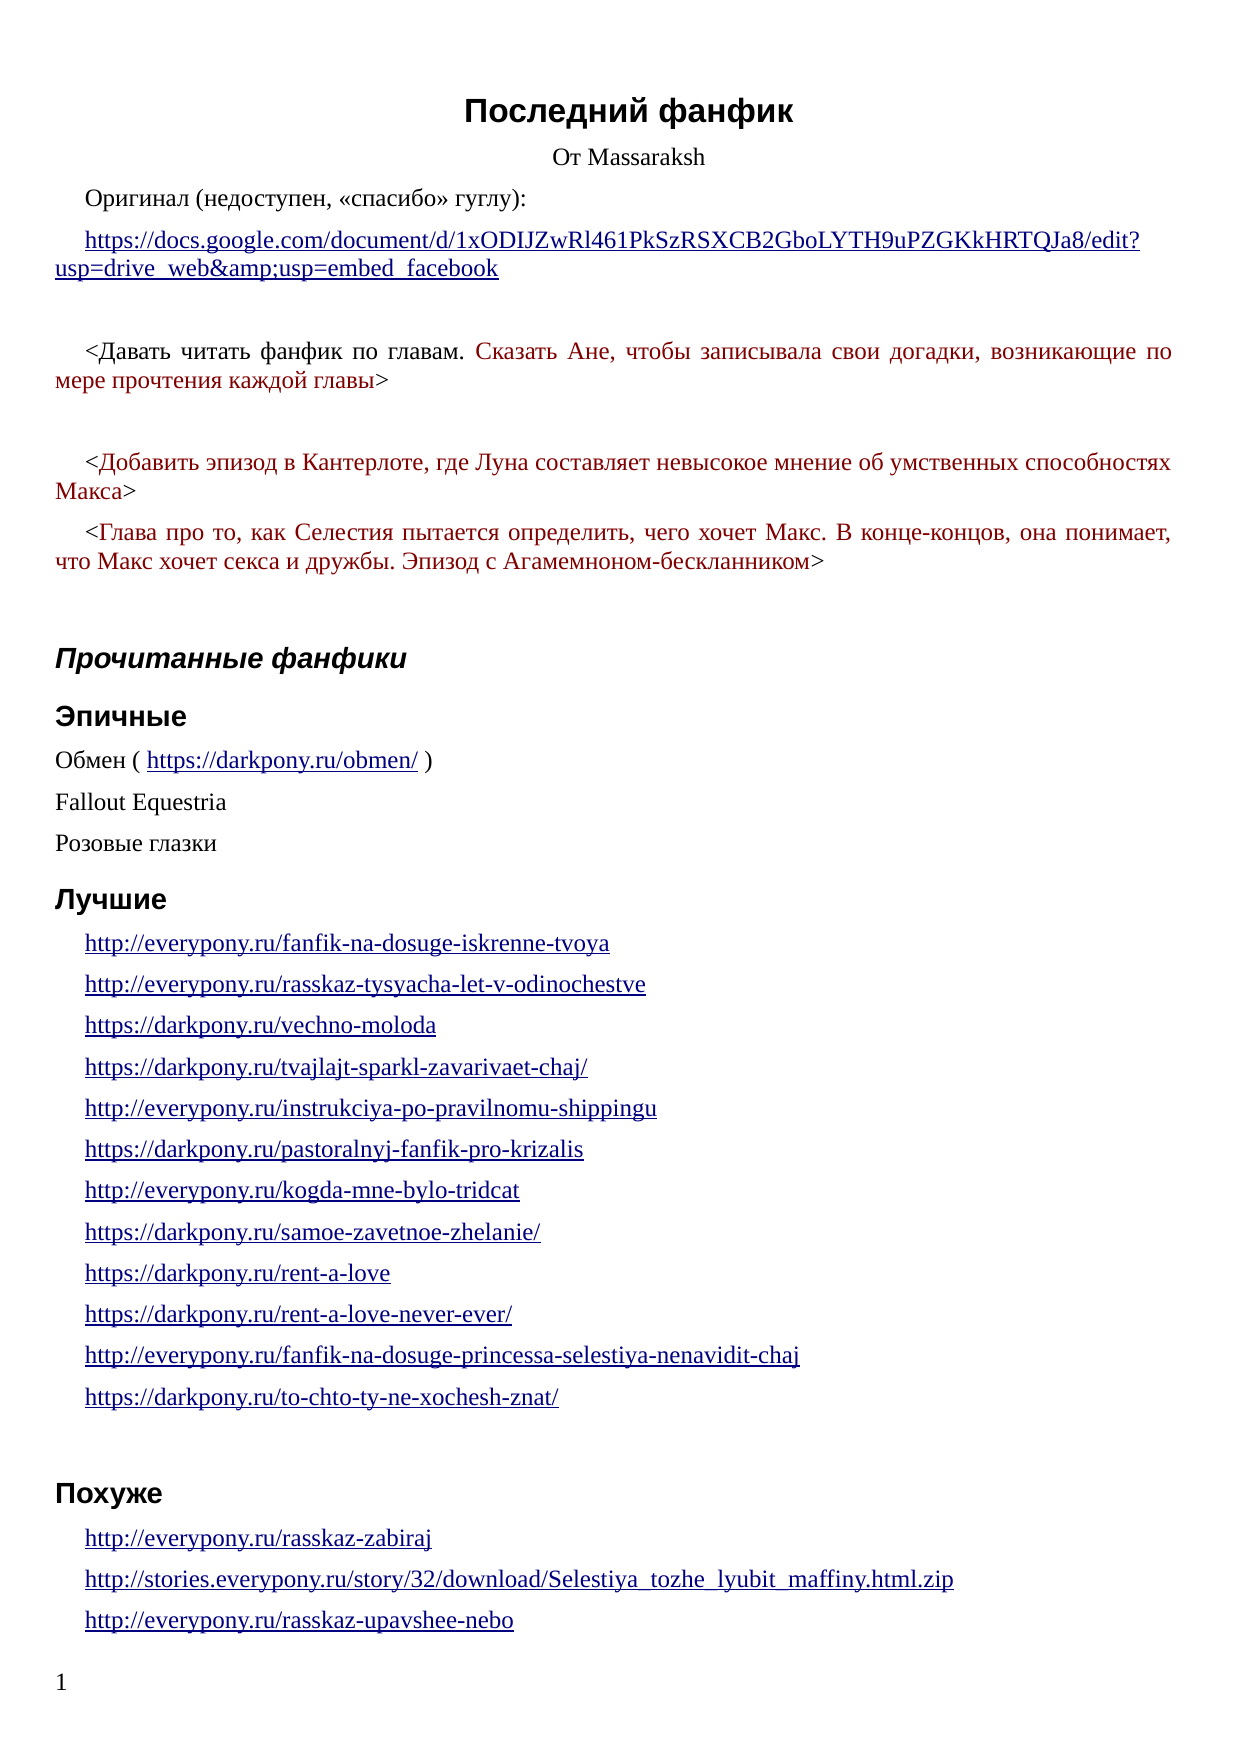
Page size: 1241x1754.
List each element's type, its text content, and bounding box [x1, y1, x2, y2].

text Fallout Equestria [55, 787, 1173, 816]
text <Глава про то, как Селестия пытается определить, чего хочет Макс. В конце-концов, она понимает, что Макс хочет секса и дружбы. Эпизод с Агамемноном-бескланником> [55, 517, 1173, 575]
text http://everypony.ru/kogda-mne-bylo-tridcat [55, 1175, 1173, 1204]
text Обмен ( https://darkpony.ru/obmen/ ) [55, 746, 1173, 774]
subtitle Прочитанные фанфики [55, 641, 1173, 674]
text https://darkpony.ru/rent-a-love [55, 1258, 1173, 1287]
text https://darkpony.ru/to-chto-ty-ne-xochesh-znat/ [55, 1382, 1173, 1410]
subtitle Эпичные [55, 699, 1173, 733]
text http://everypony.ru/fanfik-na-dosuge-iskrenne-tvoya [55, 928, 1173, 957]
subtitle Похуже [55, 1477, 1173, 1510]
text http://everypony.ru/rasskaz-tysyacha-let-v-odinochestve [55, 969, 1173, 998]
text Оригинал (недоступен, «спасибо» гуглу): [55, 183, 1173, 212]
text http://everypony.ru/rasskaz-zabiraj [55, 1523, 1173, 1551]
text http://everypony.ru/instrukciya-po-pravilnomu-shippingu [55, 1093, 1173, 1122]
text https://docs.google.com/document/d/1xODIJZwRl461PkSzRSXCB2GboLYTH9uPZGKkHRTQJa8/edit?usp=drive_web&amp;usp=embed_facebook [55, 225, 1173, 282]
text https://darkpony.ru/tvajlajt-sparkl-zavarivaet-chaj/ [55, 1052, 1173, 1080]
text http://everypony.ru/fanfik-na-dosuge-princessa-selestiya-nenavidit-chaj [55, 1340, 1173, 1369]
text https://darkpony.ru/pastoralnyj-fanfik-pro-krizalis [55, 1134, 1173, 1163]
text От Massaraksh [55, 142, 1173, 171]
subtitle Последний фанфик [55, 91, 1173, 130]
text http://stories.everypony.ru/story/32/download/Selestiya_tozhe_lyubit_maffiny.html.zip [55, 1564, 1173, 1593]
text <Добавить эпизод в Кантерлоте, где Луна составляет невысокое мнение об умственных способностях Макса> [55, 447, 1173, 505]
subtitle Лучшие [55, 882, 1173, 915]
text <Давать читать фанфик по главам. Сказать Ане, чтобы записывала свои догадки, возникающие по мере прочтения каждой главы> [55, 336, 1173, 393]
text https://darkpony.ru/vechno-moloda [55, 1010, 1173, 1039]
text Розовые глазки [55, 828, 1173, 857]
text https://darkpony.ru/rent-a-love-never-ever/ [55, 1299, 1173, 1328]
text http://everypony.ru/rasskaz-upavshee-nebo [55, 1605, 1173, 1634]
text https://darkpony.ru/samoe-zavetnoe-zhelanie/ [55, 1217, 1173, 1245]
